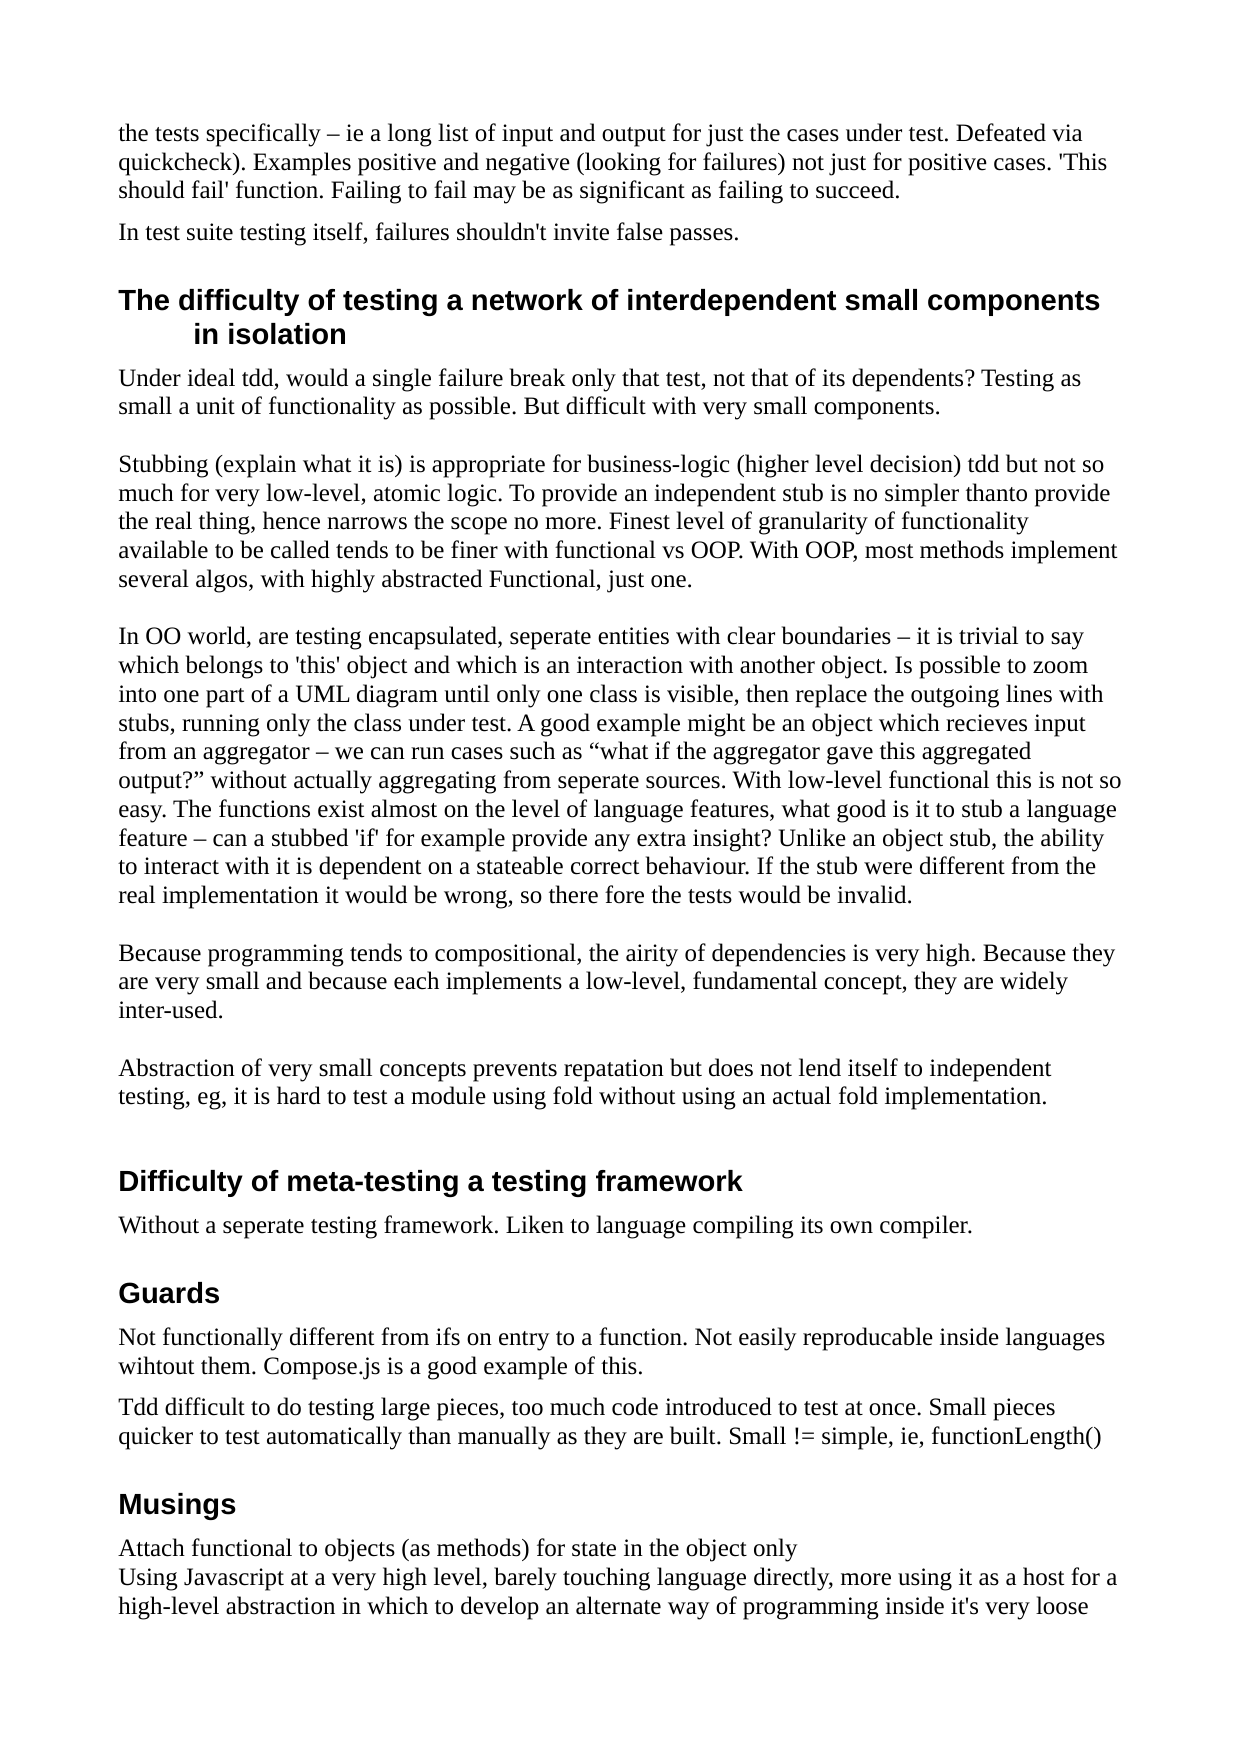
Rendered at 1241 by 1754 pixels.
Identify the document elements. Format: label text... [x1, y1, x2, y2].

text Tdd difficult to do testing large pieces, too much code introduced to test at once. Small pieces quicker to test automatically than manually as they are built. Small != simple, ie, functionLength() [118, 1392, 1122, 1450]
text Under ideal tdd, would a single failure break only that test, not that of its dependents? Testing as small a unit of functionality as possible. But difficult with very small components. [118, 363, 1122, 420]
subtitle The difficulty of testing a network of interdependent small components in isolation [118, 283, 1122, 350]
subtitle Difficulty of meta-testing a testing framework [118, 1164, 1122, 1197]
text In test suite testing itself, failures shouldn't invite false passes. [118, 217, 1122, 246]
subtitle Guards [118, 1276, 1122, 1310]
text In OO world, are testing encapsulated, seperate entities with clear boundaries – it is trivial to say which belongs to 'this' object and which is an interaction with another object. Is possible to zoom into one part of a UML diagram until only one class is visible, then replace the outgoing lines with stubs, running only the class under test. A good example might be an object which recieves input from an aggregator – we can run cases such as “what if the aggregator gave this aggregated output?” without actually aggregating from seperate sources. With low-level functional this is not so easy. The functions exist almost on the level of language features, what good is it to stub a language feature – can a stubbed 'if' for example provide any extra insight? Unlike an object stub, the ability to interact with it is dependent on a stateable correct behaviour. If the stub were different from the real implementation it would be wrong, so there fore the tests would be invalid. [118, 621, 1122, 909]
text Stubbing (explain what it is) is appropriate for business-logic (higher level decision) tdd but not so much for very low-level, atomic logic. To provide an independent stub is no simpler thanto provide the real thing, hence narrows the scope no more. Finest level of granularity of functionality available to be called tends to be finer with functional vs OOP. With OOP, most methods implement several algos, with highly abstracted Functional, just one. [118, 449, 1122, 593]
text the tests specifically – ie a long list of input and output for just the cases under test. Defeated via quickcheck). Examples positive and negative (looking for failures) not just for positive cases. 'This should fail' function. Failing to fail may be as significant as failing to succeed. [118, 118, 1122, 204]
text Not functionally different from ifs on entry to a function. Not easily reproducable inside languages wihtout them. Compose.js is a good example of this. [118, 1322, 1122, 1380]
text Abstraction of very small concepts prevents repatation but does not lend itself to independent testing, eg, it is hard to test a module using fold without using an actual fold implementation. [118, 1053, 1122, 1110]
text Without a seperate testing framework. Liken to language compiling its own compiler. [118, 1210, 1122, 1239]
text Using Javascript at a very high level, barely touching language directly, more using it as a host for a high-level abstraction in which to develop an alternate way of programming inside it's very loose [118, 1562, 1122, 1619]
text Because programming tends to compositional, the airity of dependencies is very high. Because they are very small and because each implements a low-level, fundamental concept, they are widely inter-used. [118, 938, 1122, 1024]
text Attach functional to objects (as methods) for state in the object only [118, 1533, 1122, 1562]
subtitle Musings [118, 1487, 1122, 1521]
